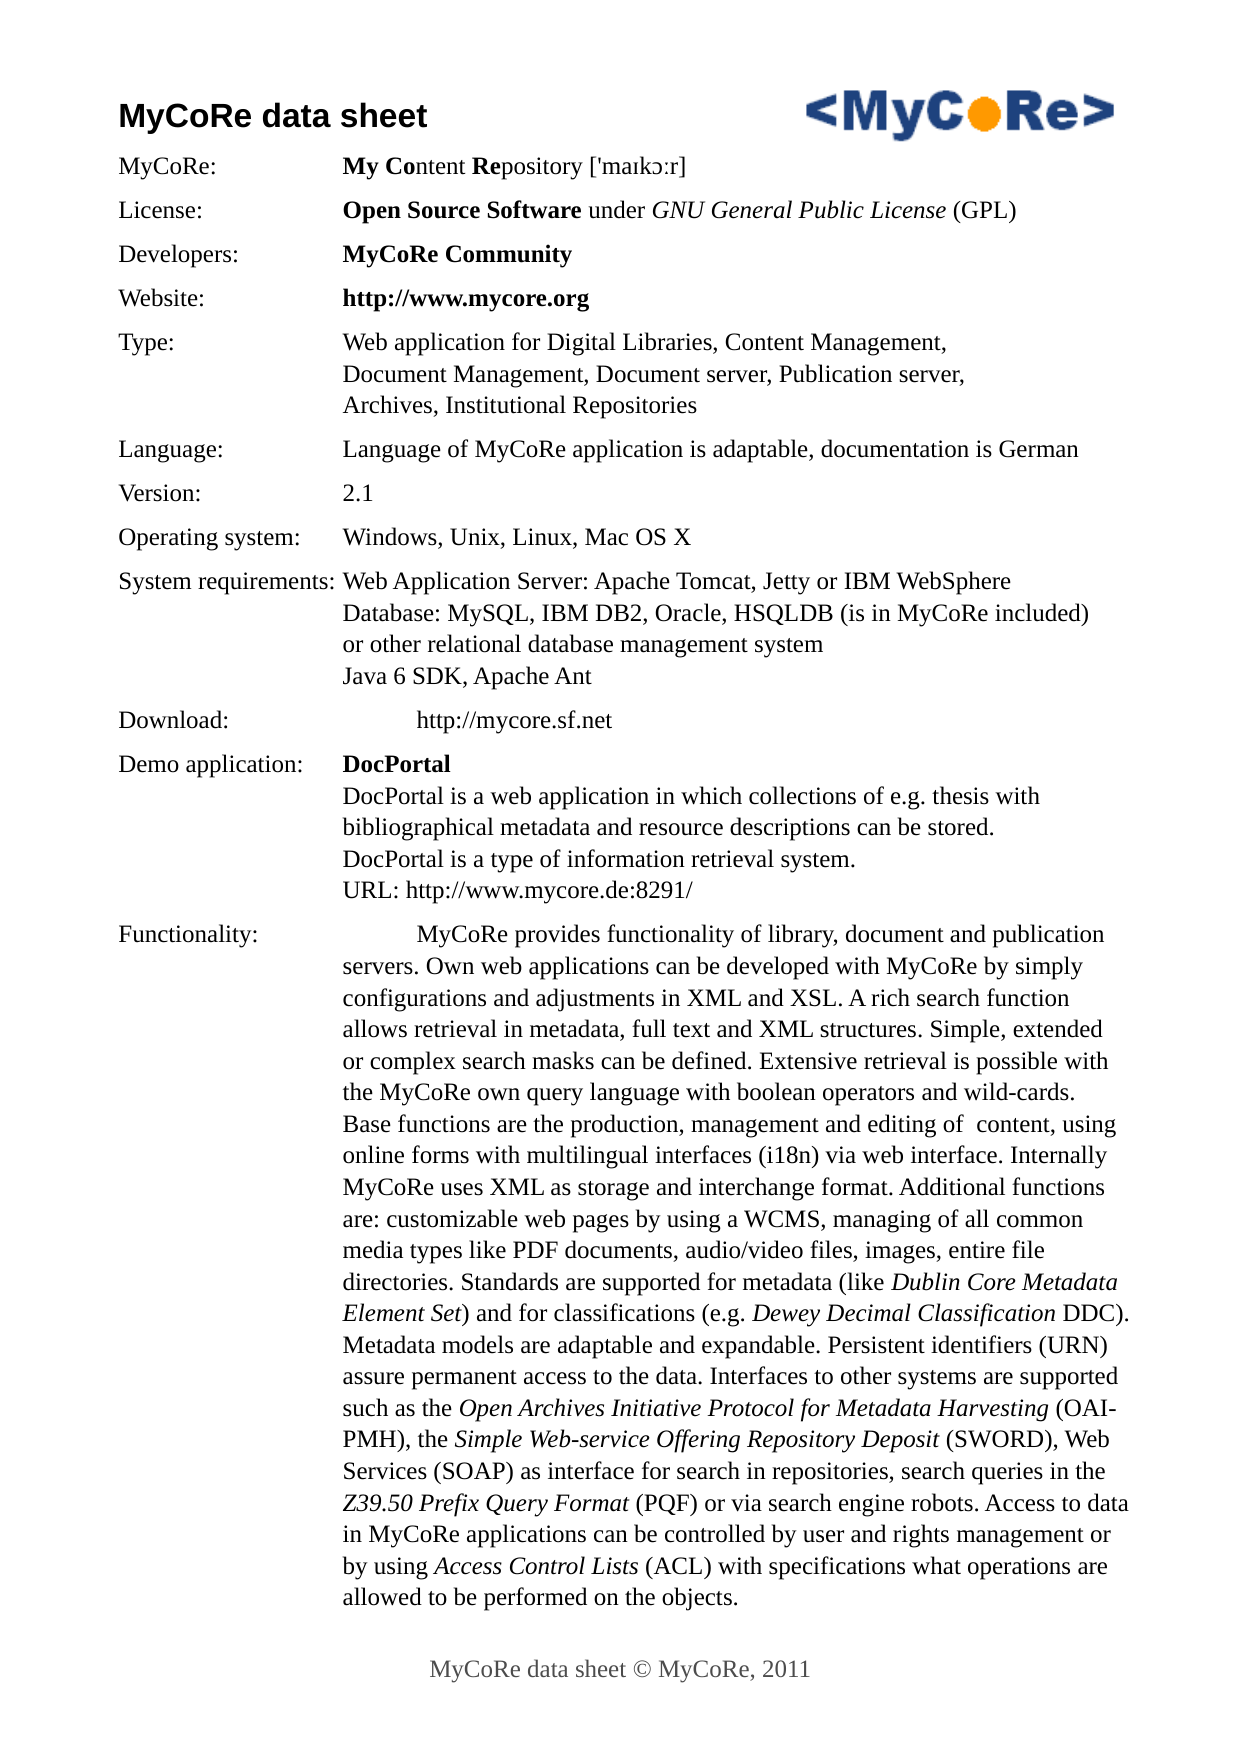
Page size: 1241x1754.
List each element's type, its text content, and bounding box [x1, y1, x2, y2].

text License: Open Source Software under GNU General Public License (GPL) [118, 195, 1122, 224]
text MyCoRe: My Content Repository ['maɪkɔːr] [118, 151, 1122, 179]
subtitle MyCoRe data sheet [118, 96, 802, 134]
text Operating system: Windows, Unix, Linux, Mac OS X [118, 522, 1122, 551]
text System requirements: Web Application Server: Apache Tomcat, Jetty or IBM WebSphere Database: MySQL, IBM DB2, Oracle, HSQLDB (is in MyCoRe included) or other relational database management system Java 6 SDK, Apache Ant [118, 566, 1122, 690]
text Developers: MyCoRe Community [118, 239, 1122, 268]
text Website: http://www.mycore.org [118, 283, 1122, 312]
text Language: Language of MyCoRe application is adaptable, documentation is German [118, 434, 1122, 463]
text Version: 2.1 [118, 478, 1122, 507]
text Functionality: MyCoRe provides functionality of library, document and publication servers. Own web applications can be developed with MyCoRe by simply configurations and adjustments in XML and XSL. A rich search function allows retrieval in metadata, full text and XML structures. Simple, extended or complex search masks can be defined. Extensive retrieval is possible with the MyCoRe own query language with boolean operators and wild-cards. Base functions are the production, management and editing of content, using online forms with multilingual interfaces (i18n) via web interface. Internally MyCoRe uses XML as storage and interchange format. Additional functions are: customizable web pages by using a WCMS, managing of all common media types like PDF documents, audio/video files, images, entire file directories. Standards are supported for metadata (like Dublin Core Metadata Element Set) and for classifications (e.g. Dewey Decimal Classification DDC). Metadata models are adaptable and expandable. Persistent identifiers (URN) assure permanent access to the data. Interfaces to other systems are supported such as the Open Archives Initiative Protocol for Metadata Harvesting (OAI-PMH), the Simple Web-service Offering Repository Deposit (SWORD), Web Services (SOAP) as interface for search in repositories, search queries in the Z39.50 Prefix Query Format (PQF) or via search engine robots. Access to data in MyCoRe applications can be controlled by user and rights management or by using Access Control Lists (ACL) with specifications what operations are allowed to be performed on the objects. [118, 919, 1134, 1611]
text Demo application: DocPortal DocPortal is a web application in which collections of e.g. thesis with bibliographical metadata and resource descriptions can be stored. DocPortal is a type of information retrieval system. URL: http://www.mycore.de:8291/ [118, 749, 1122, 904]
text Download: http://mycore.sf.net [118, 705, 1122, 734]
picture [802, 68, 1125, 154]
text Type: Web application for Digital Libraries, Content Management, Document Management, Document server, Publication server, Archives, Institutional Repositories [118, 327, 1122, 419]
